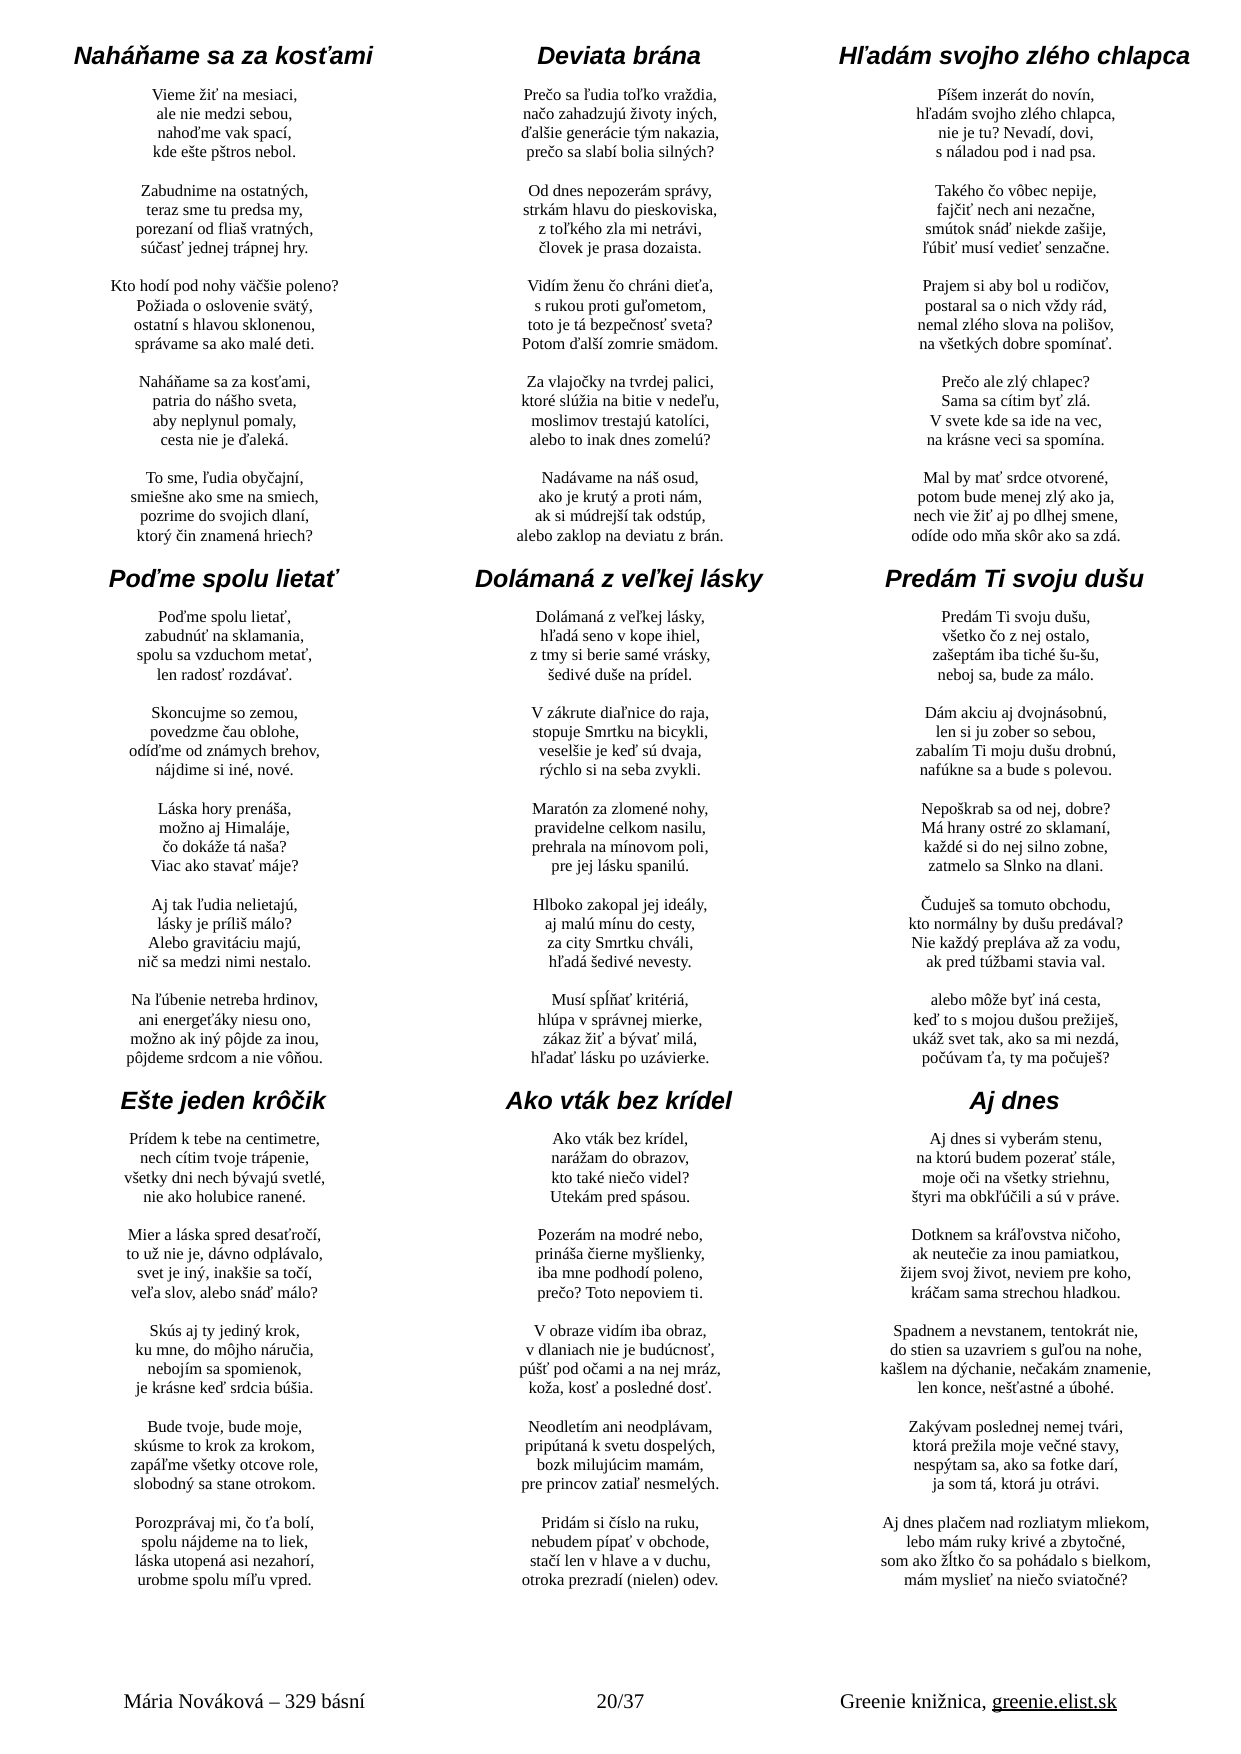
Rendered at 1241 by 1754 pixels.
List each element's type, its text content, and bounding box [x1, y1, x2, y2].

subtitle Aj dnes [833, 1086, 1199, 1115]
text slobodný sa stane otrokom. [41, 1474, 408, 1493]
text Sama sa cítim byť zlá. [833, 391, 1199, 410]
text aby neplynul pomaly, [41, 410, 408, 429]
text kašlem na dýchanie, nečakám znamenie, [833, 1359, 1199, 1378]
text Má hrany ostré zo sklamaní, [833, 818, 1199, 837]
text ak si múdrejší tak odstúp, [437, 506, 803, 525]
text lebo mám ruky krivé a zbytočné, [833, 1532, 1199, 1551]
text láska utopená asi nezahorí, [41, 1551, 408, 1570]
text Prečo sa ľudia toľko vraždia, [437, 84, 803, 104]
text narážam do obrazov, [437, 1148, 803, 1167]
text zašeptám iba tiché šu-šu, [833, 645, 1199, 664]
text aj malú mínu do cesty, [437, 913, 803, 933]
text len konce, nešťastné a úbohé. [833, 1378, 1199, 1397]
text Potom ďalší zomrie smädom. [437, 334, 803, 353]
text Predám Ti svoju dušu, [833, 607, 1199, 626]
text Nepoškrab sa od nej, dobre? [833, 798, 1199, 818]
text urobme spolu míľu vpred. [41, 1570, 408, 1589]
text alebo zaklop na deviatu z brán. [437, 525, 803, 544]
text Hlboko zakopal jej ideály, [437, 894, 803, 913]
text ak pred túžbami stavia val. [833, 952, 1199, 971]
text Musí spĺňať kritériá, [437, 990, 803, 1009]
text ďalšie generácie tým nakazia, [437, 123, 803, 142]
text s náladou pod i nad psa. [833, 142, 1199, 161]
text alebo to inak dnes zomelú? [437, 429, 803, 449]
text počúvam ťa, ty ma počuješ? [833, 1048, 1199, 1067]
text som ako žĺtko čo sa pohádalo s bielkom, [833, 1551, 1199, 1570]
subtitle Dolámaná z veľkej lásky [437, 564, 803, 592]
text nebojím sa spomienok, [41, 1359, 408, 1378]
text odíde odo mňa skôr ako sa zdá. [833, 525, 1199, 544]
text hľadať lásku po uzávierke. [437, 1048, 803, 1067]
text načo zahadzujú životy iných, [437, 104, 803, 123]
text Prajem si aby bol u rodičov, [833, 276, 1199, 295]
text teraz sme tu predsa my, [41, 199, 408, 219]
text Vieme žiť na mesiaci, [41, 84, 408, 104]
subtitle Ako vták bez krídel [437, 1086, 803, 1115]
text Skoncujme so zemou, [41, 703, 408, 722]
text zákaz žiť a bývať milá, [437, 1028, 803, 1048]
text ktoré slúžia na bitie v nedeľu, [437, 391, 803, 410]
text človek je prasa dozaista. [437, 238, 803, 257]
text patria do nášho sveta, [41, 391, 408, 410]
text odíďme od známych brehov, [41, 741, 408, 760]
text každé si do nej silno zobne, [833, 837, 1199, 856]
text správame sa ako malé deti. [41, 334, 408, 353]
text na ktorú budem pozerať stále, [833, 1148, 1199, 1167]
text ktorá prežila moje večné stavy, [833, 1436, 1199, 1455]
text Takého čo vôbec nepije, [833, 180, 1199, 199]
text nič sa medzi nimi nestalo. [41, 952, 408, 971]
text z tmy si berie samé vrásky, [437, 645, 803, 664]
text svet je iný, inakšie sa točí, [41, 1263, 408, 1282]
text ja som tá, ktorá ju otrávi. [833, 1474, 1199, 1493]
text iba mne podhodí poleno, [437, 1263, 803, 1282]
text pre jej lásku spanilú. [437, 856, 803, 875]
text ostatní s hlavou sklonenou, [41, 314, 408, 334]
text porezaní od fliaš vratných, [41, 219, 408, 238]
text stačí len v hlave a v duchu, [437, 1551, 803, 1570]
text Pridám si číslo na ruku, [437, 1512, 803, 1532]
text na všetkých dobre spomínať. [833, 334, 1199, 353]
text Skús aj ty jediný krok, [41, 1321, 408, 1340]
text skúsme to krok za krokom, [41, 1436, 408, 1455]
text nech vie žiť aj po dlhej smene, [833, 506, 1199, 525]
text púšť pod očami a na nej mráz, [437, 1359, 803, 1378]
text hľadá seno v kope ihiel, [437, 626, 803, 645]
text postaral sa o nich vždy rád, [833, 295, 1199, 314]
text Mier a láska spred desaťročí, [41, 1225, 408, 1244]
text nájdime si iné, nové. [41, 760, 408, 779]
text kde ešte pštros nebol. [41, 142, 408, 161]
text pre princov zatiaľ nesmelých. [437, 1474, 803, 1493]
text koža, kosť a posledné dosť. [437, 1378, 803, 1397]
text Za vlajočky na tvrdej palici, [437, 372, 803, 391]
subtitle Naháňame sa za kosťami [41, 41, 408, 70]
text štyri ma obkľúčili a sú v práve. [833, 1187, 1199, 1206]
text ak neutečie za inou pamiatkou, [833, 1244, 1199, 1263]
text Alebo gravitáciu majú, [41, 933, 408, 952]
text potom bude menej zlý ako ja, [833, 487, 1199, 506]
text ako je krutý a proti nám, [437, 487, 803, 506]
text Nie každý prepláva až za vodu, [833, 933, 1199, 952]
text len si ju zober so sebou, [833, 722, 1199, 741]
text povedzme čau oblohe, [41, 722, 408, 741]
text nespýtam sa, ako sa fotke darí, [833, 1455, 1199, 1474]
text zapáľme všetky otcove role, [41, 1455, 408, 1474]
subtitle Ešte jeden krôčik [41, 1086, 408, 1115]
text ktorý čin znamená hriech? [41, 525, 408, 544]
text zabudnúť na sklamania, [41, 626, 408, 645]
text pripútaná k svetu dospelých, [437, 1436, 803, 1455]
text Vidím ženu čo chráni dieťa, [437, 276, 803, 295]
text Spadnem a nevstanem, tentokrát nie, [833, 1321, 1199, 1340]
text Požiada o oslovenie svätý, [41, 295, 408, 314]
text smiešne ako sme na smiech, [41, 487, 408, 506]
text V obraze vidím iba obraz, [437, 1321, 803, 1340]
text Prečo ale zlý chlapec? [833, 372, 1199, 391]
text hľadá šedivé nevesty. [437, 952, 803, 971]
text do stien sa uzavriem s guľou na nohe, [833, 1340, 1199, 1359]
text Nadávame na náš osud, [437, 468, 803, 487]
text Na ľúbenie netreba hrdinov, [41, 990, 408, 1009]
text v dlaniach nie je budúcnosť, [437, 1340, 803, 1359]
text Čuduješ sa tomuto obchodu, [833, 894, 1199, 913]
text Zabudnime na ostatných, [41, 180, 408, 199]
text prináša čierne myšlienky, [437, 1244, 803, 1263]
text súčasť jednej trápnej hry. [41, 238, 408, 257]
text keď to s mojou dušou prežiješ, [833, 1009, 1199, 1028]
text Neodletím ani neodplávam, [437, 1417, 803, 1436]
text V zákrute diaľnice do raja, [437, 703, 803, 722]
text ale nie medzi sebou, [41, 104, 408, 123]
text nafúkne sa a bude s polevou. [833, 760, 1199, 779]
text Maratón za zlomené nohy, [437, 798, 803, 818]
text kráčam sama strechou hladkou. [833, 1282, 1199, 1302]
text Láska hory prenáša, [41, 798, 408, 818]
text pravidelne celkom nasilu, [437, 818, 803, 837]
text toto je tá bezpečnosť sveta? [437, 314, 803, 334]
text Píšem inzerát do novín, [833, 84, 1199, 104]
text veľa slov, alebo snáď málo? [41, 1282, 408, 1302]
text spolu nájdeme na to liek, [41, 1532, 408, 1551]
text stopuje Smrtku na bicykli, [437, 722, 803, 741]
subtitle Poďme spolu lietať [41, 564, 408, 592]
text fajčiť nech ani nezačne, [833, 199, 1199, 219]
text Viac ako stavať máje? [41, 856, 408, 875]
text na krásne veci sa spomína. [833, 429, 1199, 449]
subtitle Predám Ti svoju dušu [833, 564, 1199, 592]
text možno ak iný pôjde za inou, [41, 1028, 408, 1048]
text neboj sa, bude za málo. [833, 664, 1199, 683]
text cesta nie je ďaleká. [41, 429, 408, 449]
text bozk milujúcim mamám, [437, 1455, 803, 1474]
text zatmelo sa Slnko na dlani. [833, 856, 1199, 875]
text nie je tu? Nevadí, dovi, [833, 123, 1199, 142]
text V svete kde sa ide na vec, [833, 410, 1199, 429]
text prehrala na mínovom poli, [437, 837, 803, 856]
text Prídem k tebe na centimetre, [41, 1129, 408, 1148]
text moslimov trestajú katolíci, [437, 410, 803, 429]
text prečo sa slabí bolia silných? [437, 142, 803, 161]
text nahoďme vak spací, [41, 123, 408, 142]
text Pozerám na modré nebo, [437, 1225, 803, 1244]
text Bude tvoje, bude moje, [41, 1417, 408, 1436]
text čo dokáže tá naša? [41, 837, 408, 856]
text s rukou proti guľometom, [437, 295, 803, 314]
text nemal zlého slova na polišov, [833, 314, 1199, 334]
text otroka prezradí (nielen) odev. [437, 1570, 803, 1589]
text mám myslieť na niečo sviatočné? [833, 1570, 1199, 1589]
text zabalím Ti moju dušu drobnú, [833, 741, 1199, 760]
text hľadám svojho zlého chlapca, [833, 104, 1199, 123]
text Od dnes nepozerám správy, [437, 180, 803, 199]
text rýchlo si na seba zvykli. [437, 760, 803, 779]
text ľúbiť musí vedieť senzačne. [833, 238, 1199, 257]
text Zakývam poslednej nemej tvári, [833, 1417, 1199, 1436]
text To sme, ľudia obyčajní, [41, 468, 408, 487]
text Dolámaná z veľkej lásky, [437, 607, 803, 626]
text Poďme spolu lietať, [41, 607, 408, 626]
text spolu sa vzduchom metať, [41, 645, 408, 664]
text je krásne keď srdcia búšia. [41, 1378, 408, 1397]
text moje oči na všetky striehnu, [833, 1167, 1199, 1187]
text Aj dnes plačem nad rozliatym mliekom, [833, 1512, 1199, 1532]
text lásky je príliš málo? [41, 913, 408, 933]
text smútok snáď niekde zašije, [833, 219, 1199, 238]
subtitle Deviata brána [437, 41, 803, 70]
text za city Smrtku chváli, [437, 933, 803, 952]
text všetko čo z nej ostalo, [833, 626, 1199, 645]
text Naháňame sa za kosťami, [41, 372, 408, 391]
text všetky dni nech bývajú svetlé, [41, 1167, 408, 1187]
text pôjdeme srdcom a nie vôňou. [41, 1048, 408, 1067]
text Porozprávaj mi, čo ťa bolí, [41, 1512, 408, 1532]
text Dám akciu aj dvojnásobnú, [833, 703, 1199, 722]
text žijem svoj život, neviem pre koho, [833, 1263, 1199, 1282]
text ani energeťáky niesu ono, [41, 1009, 408, 1028]
text nech cítim tvoje trápenie, [41, 1148, 408, 1167]
text veselšie je keď sú dvaja, [437, 741, 803, 760]
text nebudem pípať v obchode, [437, 1532, 803, 1551]
text Utekám pred spásou. [437, 1187, 803, 1206]
text nie ako holubice ranené. [41, 1187, 408, 1206]
text Aj tak ľudia nelietajú, [41, 894, 408, 913]
text Aj dnes si vyberám stenu, [833, 1129, 1199, 1148]
text Dotknem sa kráľovstva ničoho, [833, 1225, 1199, 1244]
text kto také niečo videl? [437, 1167, 803, 1187]
text alebo môže byť iná cesta, [833, 990, 1199, 1009]
text Kto hodí pod nohy väčšie poleno? [41, 276, 408, 295]
text ukáž svet tak, ako sa mi nezdá, [833, 1028, 1199, 1048]
text pozrime do svojich dlaní, [41, 506, 408, 525]
subtitle Hľadám svojho zlého chlapca [833, 41, 1199, 70]
text prečo? Toto nepoviem ti. [437, 1282, 803, 1302]
text hlúpa v správnej mierke, [437, 1009, 803, 1028]
text možno aj Himaláje, [41, 818, 408, 837]
text šedivé duše na prídel. [437, 664, 803, 683]
text to už nie je, dávno odplávalo, [41, 1244, 408, 1263]
text z toľkého zla mi netrávi, [437, 219, 803, 238]
text Mal by mať srdce otvorené, [833, 468, 1199, 487]
text kto normálny by dušu predával? [833, 913, 1199, 933]
text strkám hlavu do pieskoviska, [437, 199, 803, 219]
text len radosť rozdávať. [41, 664, 408, 683]
text Ako vták bez krídel, [437, 1129, 803, 1148]
text ku mne, do môjho náručia, [41, 1340, 408, 1359]
